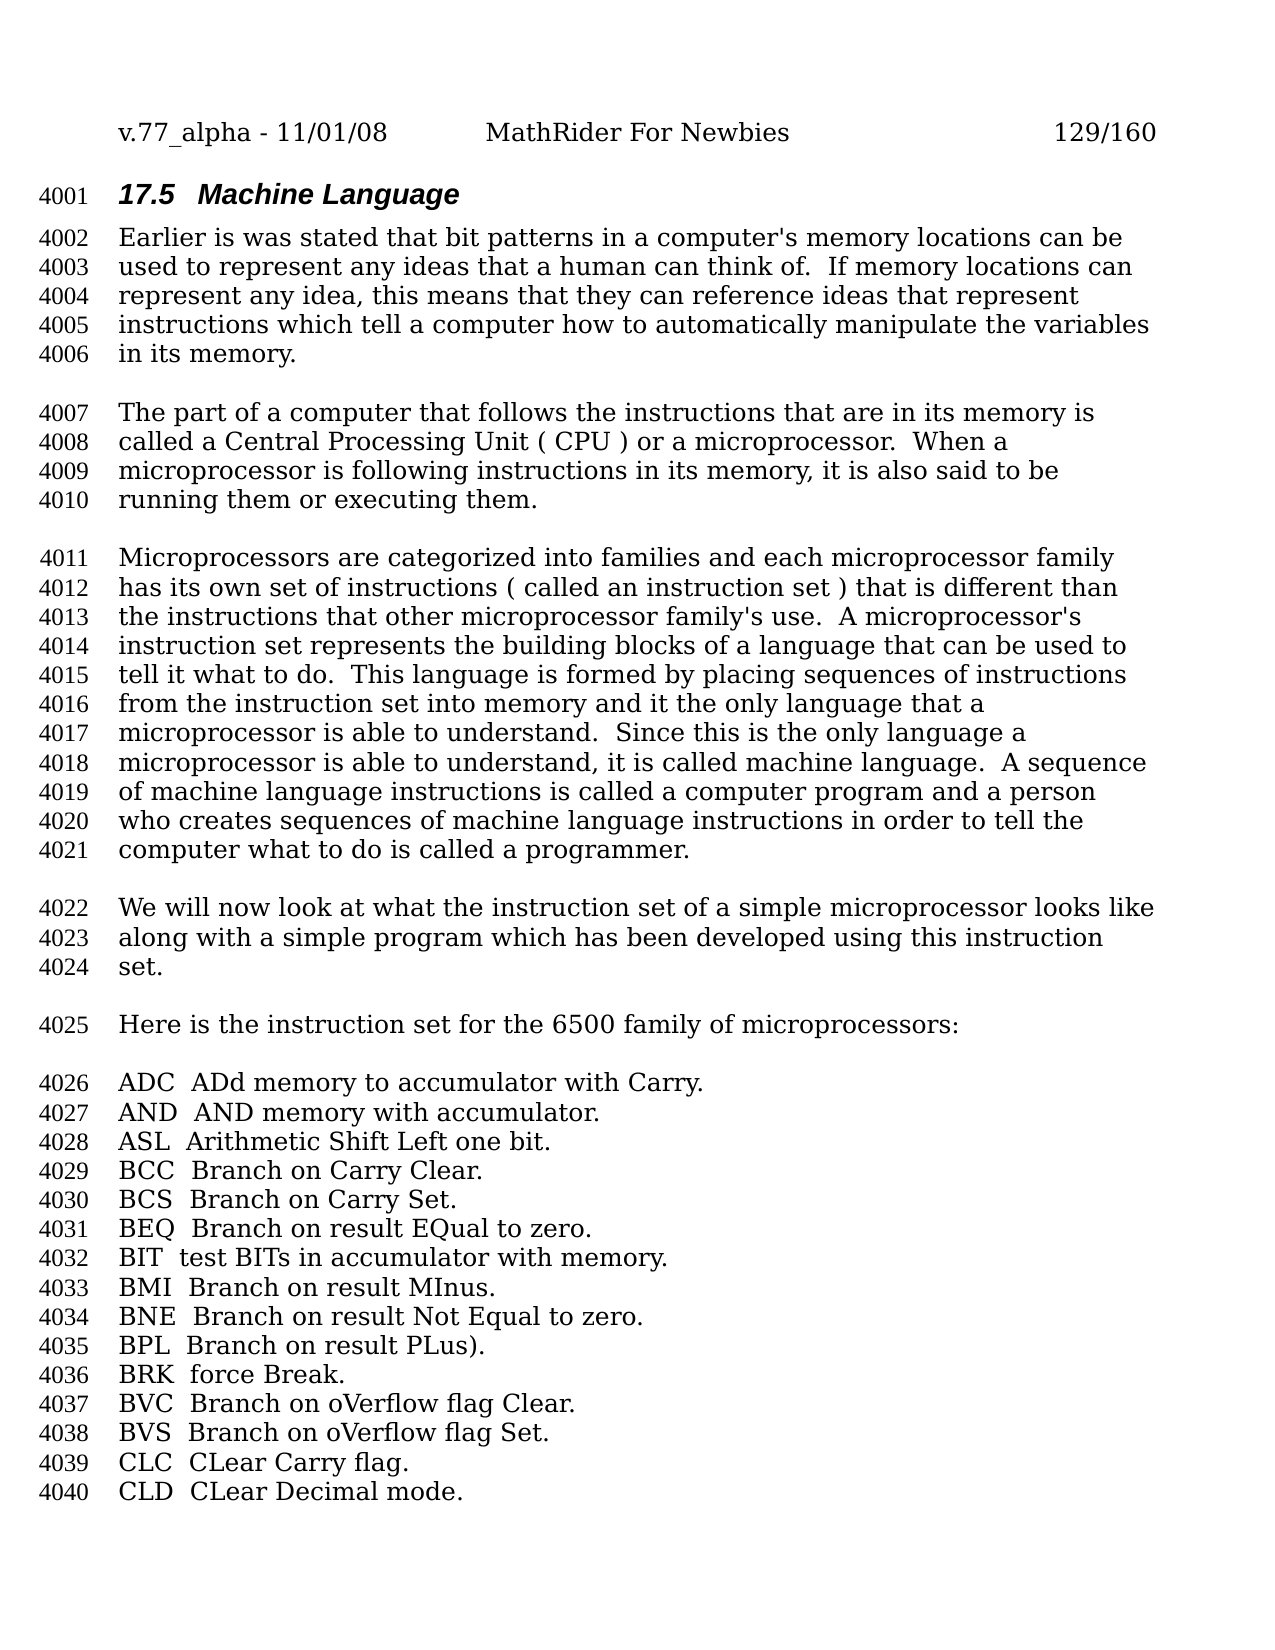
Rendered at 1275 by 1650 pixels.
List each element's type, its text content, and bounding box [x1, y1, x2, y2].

text BNE Branch on result Not Equal to zero. [118, 1302, 1157, 1331]
text BEQ Branch on result EQual to zero. [118, 1214, 1157, 1244]
text Microprocessors are categorized into families and each microprocessor family has its own set of instructions ( called an instruction set ) that is different than the instructions that other microprocessor family's use. A microprocessor's instruction set represents the building blocks of a language that can be used to tell it what to do. This language is formed by placing sequences of instructions from the instruction set into memory and it the only language that a microprocessor is able to understand. Since this is the only language a microprocessor is able to understand, it is called machine language. A sequence of machine language instructions is called a computer program and a person who creates sequences of machine language instructions in order to tell the computer what to do is called a programmer. [118, 544, 1157, 864]
text We will now look at what the instruction set of a simple microprocessor looks like along with a simple program which has been developed using this instruction set. [118, 894, 1157, 981]
text BMI Branch on result MInus. [118, 1273, 1157, 1302]
text BCS Branch on Carry Set. [118, 1185, 1157, 1214]
text BVS Branch on oVerflow flag Set. [118, 1419, 1157, 1448]
text Earlier is was stated that bit patterns in a computer's memory locations can be used to represent any ideas that a human can think of. If memory locations can represent any idea, this means that they can reference ideas that represent instructions which tell a computer how to automatically manipulate the variables in its memory. [118, 223, 1157, 369]
text CLD CLear Decimal mode. [118, 1477, 1157, 1506]
text Here is the instruction set for the 6500 family of microprocessors: [118, 1010, 1157, 1039]
text AND AND memory with accumulator. [118, 1098, 1157, 1127]
text BRK force Break. [118, 1360, 1157, 1389]
subtitle Machine Language [118, 177, 1157, 210]
text ASL Arithmetic Shift Left one bit. [118, 1127, 1157, 1156]
text ADC ADd memory to accumulator with Carry. [118, 1069, 1157, 1098]
text The part of a computer that follows the instructions that are in its memory is called a Central Processing Unit ( CPU ) or a microprocessor. When a microprocessor is following instructions in its memory, it is also said to be running them or executing them. [118, 398, 1157, 514]
text BPL Branch on result PLus). [118, 1331, 1157, 1360]
text BCC Branch on Carry Clear. [118, 1156, 1157, 1185]
text BIT test BITs in accumulator with memory. [118, 1244, 1157, 1273]
text BVC Branch on oVerflow flag Clear. [118, 1389, 1157, 1419]
text CLC CLear Carry flag. [118, 1448, 1157, 1477]
